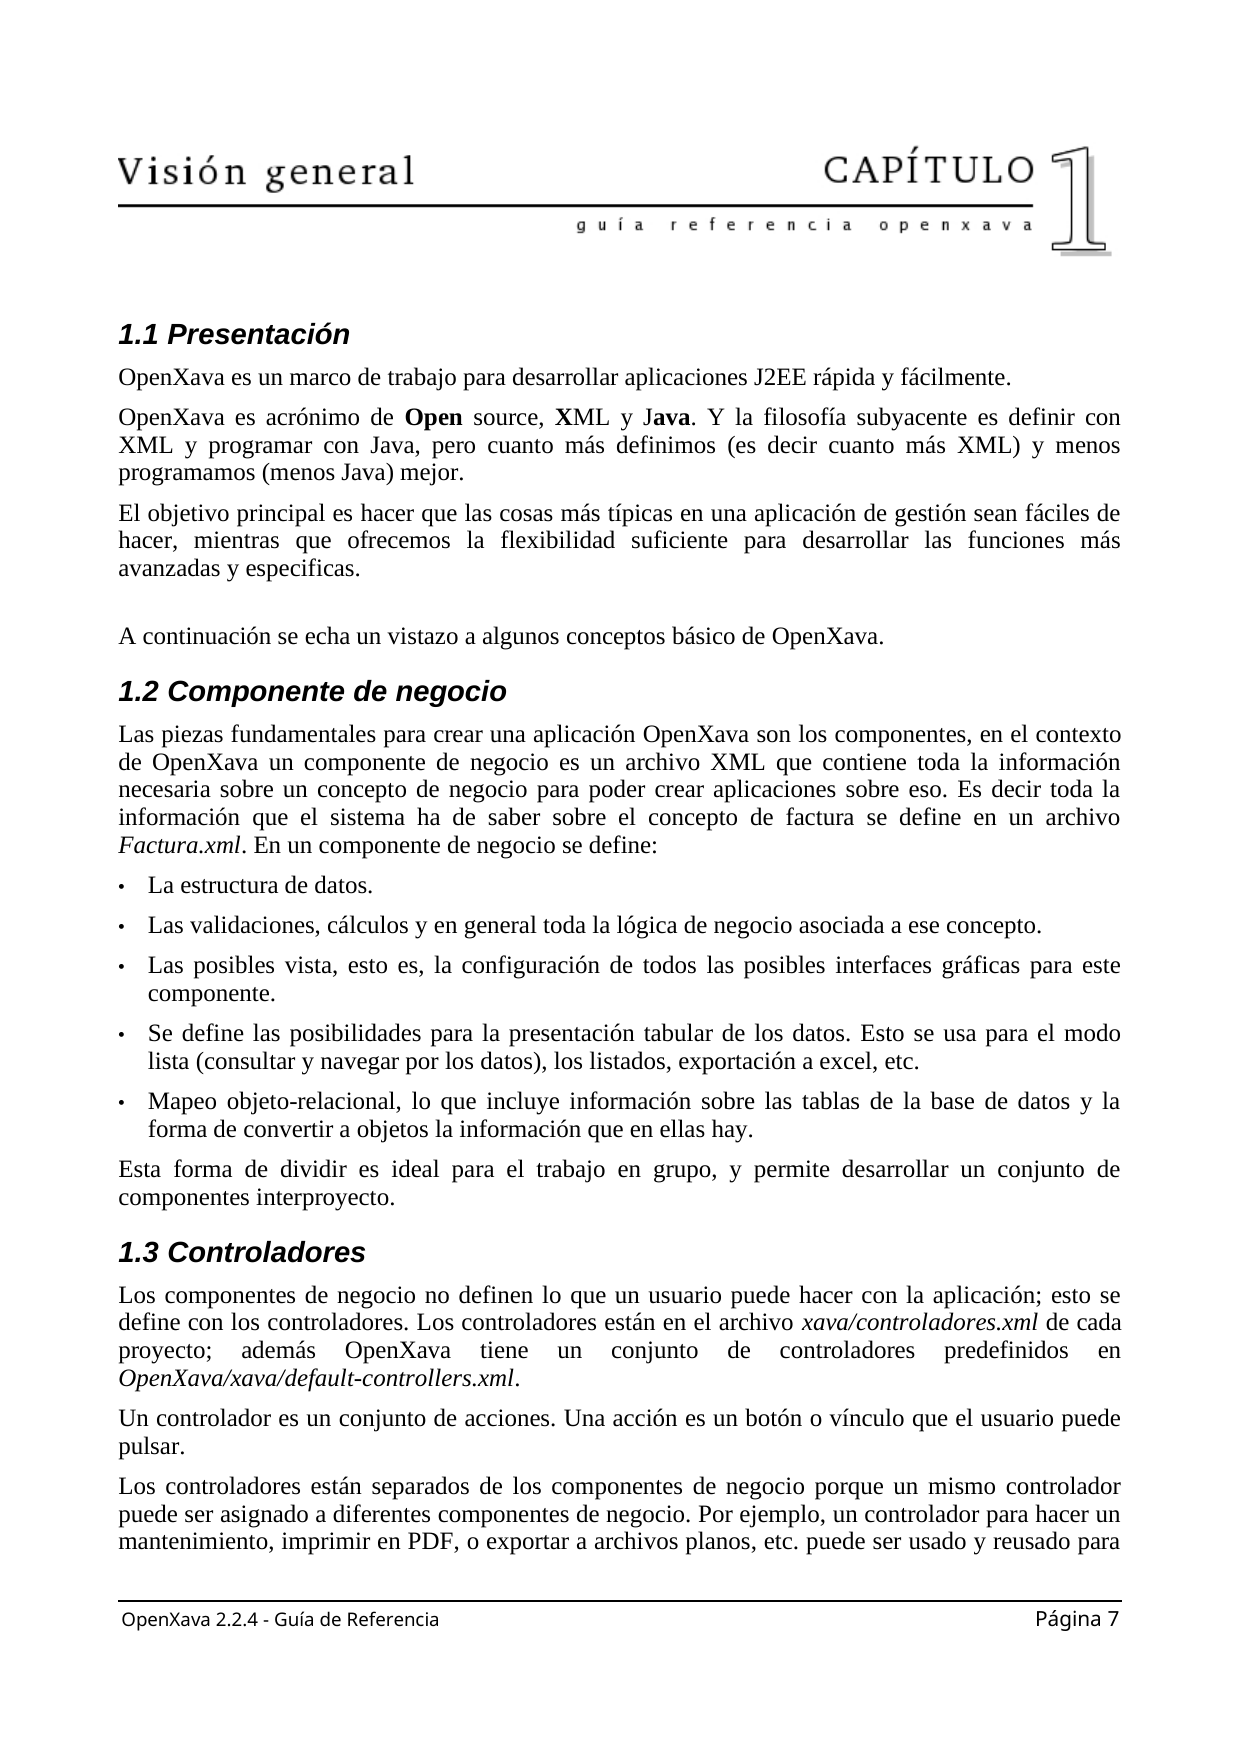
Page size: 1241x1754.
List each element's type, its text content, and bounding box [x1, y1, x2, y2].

text Las piezas fundamentales para crear una aplicación OpenXava son los componentes, en el contexto de OpenXava un componente de negocio es un archivo XML que contiene toda la información necesaria sobre un concepto de negocio para poder crear aplicaciones sobre eso. Es decir toda la información que el sistema ha de saber sobre el concepto de factura se define en un archivo Factura.xml. En un componente de negocio se define: [118, 720, 1122, 858]
text Los componentes de negocio no definen lo que un usuario puede hacer con la aplicación; esto se define con los controladores. Los controladores están en el archivo xava/controladores.xml de cada proyecto; además OpenXava tiene un conjunto de controladores predefinidos en OpenXava/xava/default-controllers.xml. [118, 1281, 1122, 1392]
subtitle Visión general [118, 288, 1122, 293]
list La estructura de datos. [118, 871, 1122, 899]
text El objetivo principal es hacer que las cosas más típicas en una aplicación de gestión sean fáciles de hacer, mientras que ofrecemos la flexibilidad suficiente para desarrollar las funciones más avanzadas y especificas. [118, 499, 1122, 582]
subtitle Controladores [118, 1236, 1122, 1268]
subtitle Componente de negocio [118, 675, 1122, 707]
text A continuación se echa un vistazo a algunos conceptos básico de OpenXava. [118, 622, 1122, 650]
text OpenXava es acrónimo de Open source, XML y Java. Y la filosofía subyacente es definir con XML y programar con Java, pero cuanto más definimos (es decir cuanto más XML) y menos programamos (menos Java) mejor. [118, 403, 1122, 486]
text Esta forma de dividir es ideal para el trabajo en grupo, y permite desarrollar un conjunto de componentes interproyecto. [118, 1155, 1122, 1211]
text Los controladores están separados de los componentes de negocio porque un mismo controlador puede ser asignado a diferentes componentes de negocio. Por ejemplo, un controlador para hacer un mantenimiento, imprimir en PDF, o exportar a archivos planos, etc. puede ser usado y reusado para [118, 1472, 1122, 1555]
picture [118, 118, 1122, 288]
subtitle Presentación [118, 318, 1122, 350]
list Mapeo objeto-relacional, lo que incluye información sobre las tablas de la base de datos y la forma de convertir a objetos la información que en ellas hay. [118, 1087, 1122, 1143]
text OpenXava es un marco de trabajo para desarrollar aplicaciones J2EE rápida y fácilmente. [118, 363, 1122, 391]
list Las validaciones, cálculos y en general toda la lógica de negocio asociada a ese concepto. [118, 911, 1122, 939]
list Las posibles vista, esto es, la configuración de todos las posibles interfaces gráficas para este componente. [118, 951, 1122, 1007]
text Un controlador es un conjunto de acciones. Una acción es un botón o vínculo que el usuario puede pulsar. [118, 1404, 1122, 1459]
list Se define las posibilidades para la presentación tabular de los datos. Esto se usa para el modo lista (consultar y navegar por los datos), los listados, exportación a excel, etc. [118, 1019, 1122, 1075]
